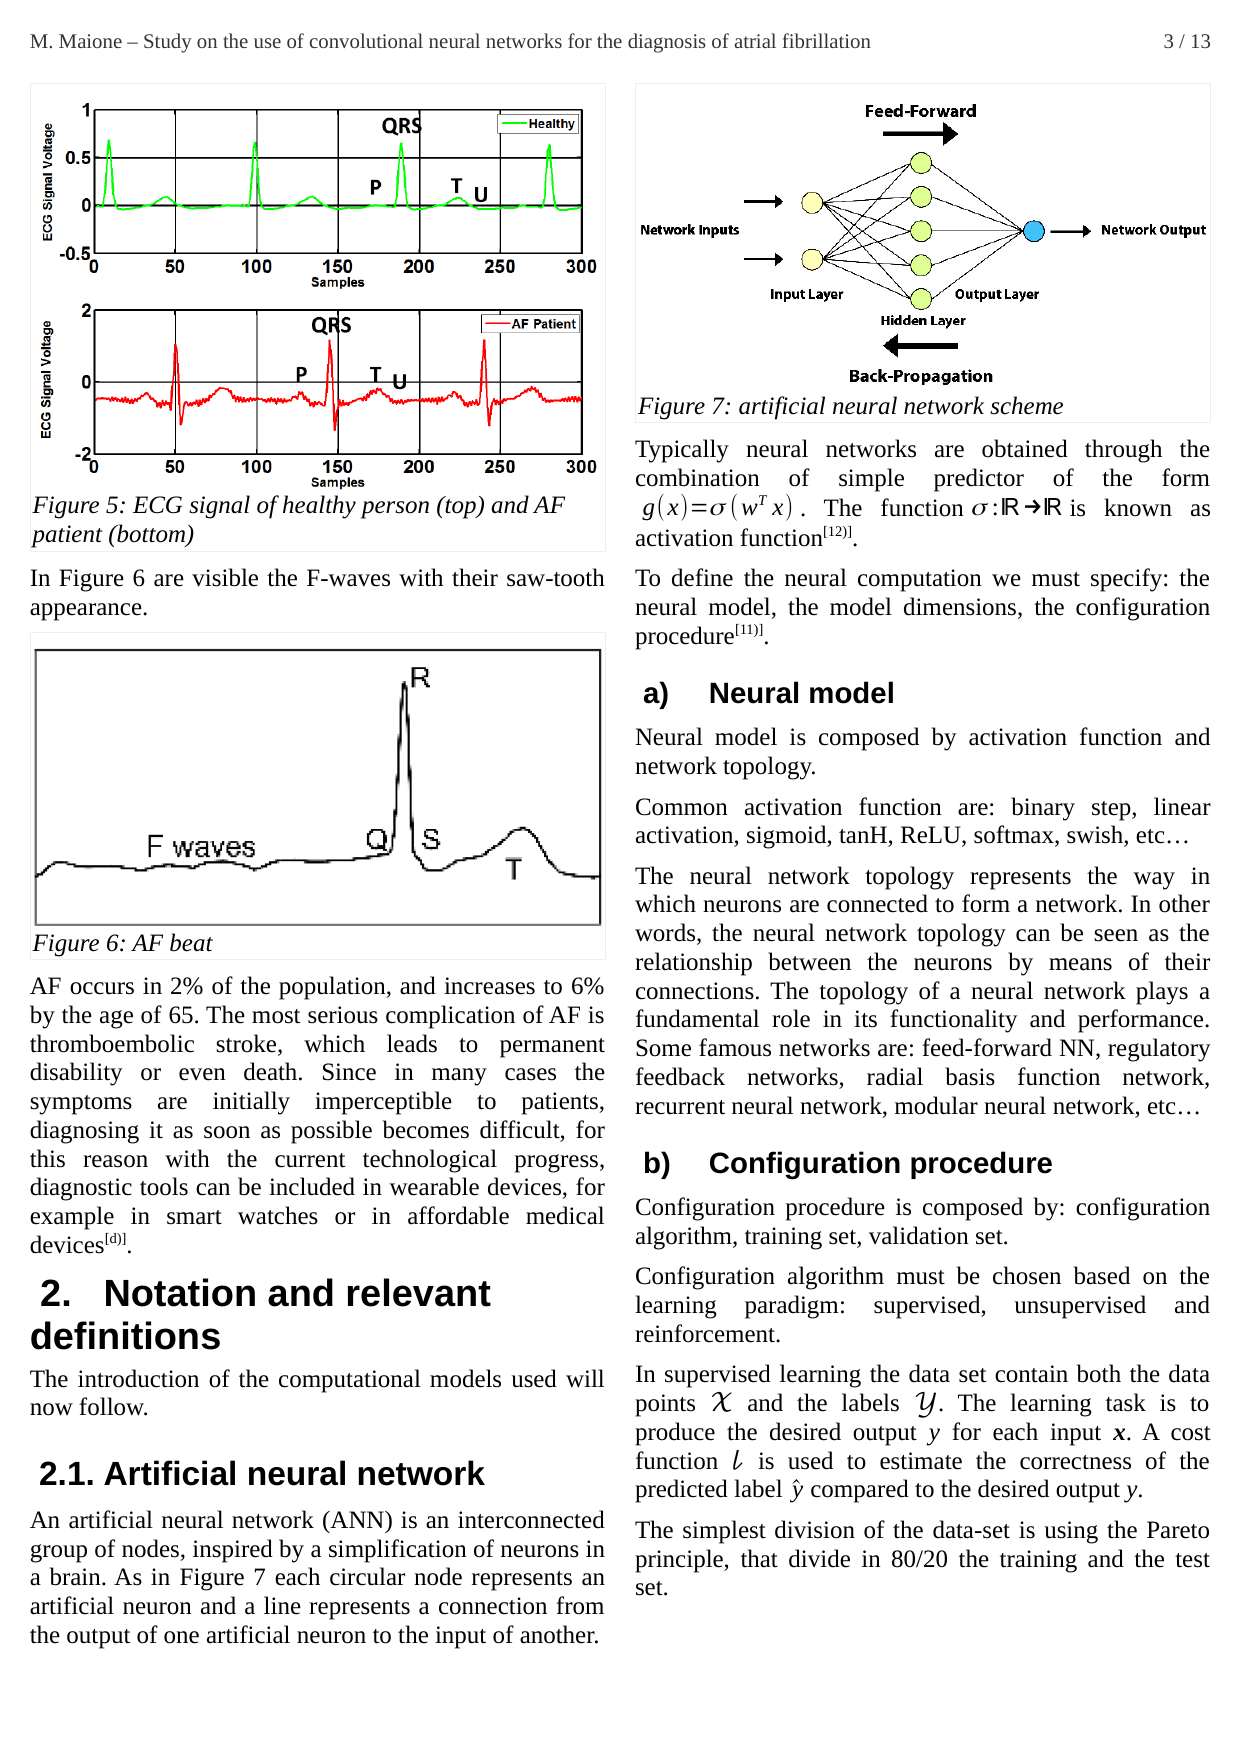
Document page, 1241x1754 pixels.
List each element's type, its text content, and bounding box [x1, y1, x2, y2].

text Figure 7: artificial neural network scheme [638, 391, 1208, 419]
text In Figure 6 are visible the F-waves with their saw-tooth appearance. [29, 563, 605, 620]
text To define the neural computation we must specify: the neural model, the model dimensions, the configuration procedure[11]. [635, 563, 1211, 650]
text Figure 5: ECG signal of healthy person (top) and AF patient (bottom) [32, 491, 602, 548]
text The introduction of the computational models used will now follow. [29, 1364, 605, 1421]
picture [32, 98, 603, 491]
text The neural network topology represents the way in which neurons are connected to form a network. In other words, the neural network topology can be seen as the relationship between the neurons by means of their connections. The topology of a neural network plays a fundamental role in its functionality and performance. Some famous networks are: feed-forward NN, regulatory feedback networks, radial basis function network, recurrent neural network, modular neural network, etc… [635, 861, 1211, 1119]
subtitle Neural model [635, 676, 1211, 710]
picture [637, 98, 1208, 391]
text Neural model is composed by activation function and network topology. [635, 722, 1211, 780]
picture [32, 647, 603, 928]
subtitle Notation and relevant definitions [29, 1270, 605, 1358]
subtitle Configuration procedure [635, 1146, 1211, 1180]
text The simplest division of the data-set is using the Pareto principle, that divide in 80/20 the training and the test set. [635, 1515, 1211, 1601]
text In supervised learning the data set contain both the data points 𝒳 and the labels 𝒴. The learning task is to produce the desired output y for each input x. A cost function 𝓁 is used to estimate the correctness of the predicted labelcompared to the desired output y. [635, 1359, 1211, 1503]
text Common activation function are: binary step, linear activation, sigmoid, tanH, ReLU, softmax, swish, etc… [635, 792, 1211, 849]
text Typically neural networks are obtained through the combination of simple predictor of the form. The functionis known as activation function[12]. [635, 434, 1211, 552]
text Figure 6: AF beat [32, 928, 602, 956]
text AF occurs in 2% of the population, and increases to 6% by the age of 65. The most serious complication of AF is thromboembolic stroke, which leads to permanent disability or even death. Since in many cases the symptoms are initially imperceptible to patients, diagnosing it as soon as possible becomes difficult, for this reason with the current technological progress, diagnostic tools can be included in wearable devices, for example in smart watches or in affordable medical devices[d]. [29, 971, 605, 1259]
text An artificial neural network (ANN) is an interconnected group of nodes, inspired by a simplification of neurons in a brain. As in Figure 7 each circular node represents an artificial neuron and a line represents a connection from the output of one artificial neuron to the input of another. [29, 1505, 605, 1649]
text Configuration algorithm must be chosen based on the learning paradigm: supervised, unsupervised and reinforcement. [635, 1261, 1211, 1348]
text Configuration procedure is composed by: configuration algorithm, training set, validation set. [635, 1192, 1211, 1250]
subtitle Artificial neural network [29, 1454, 605, 1492]
